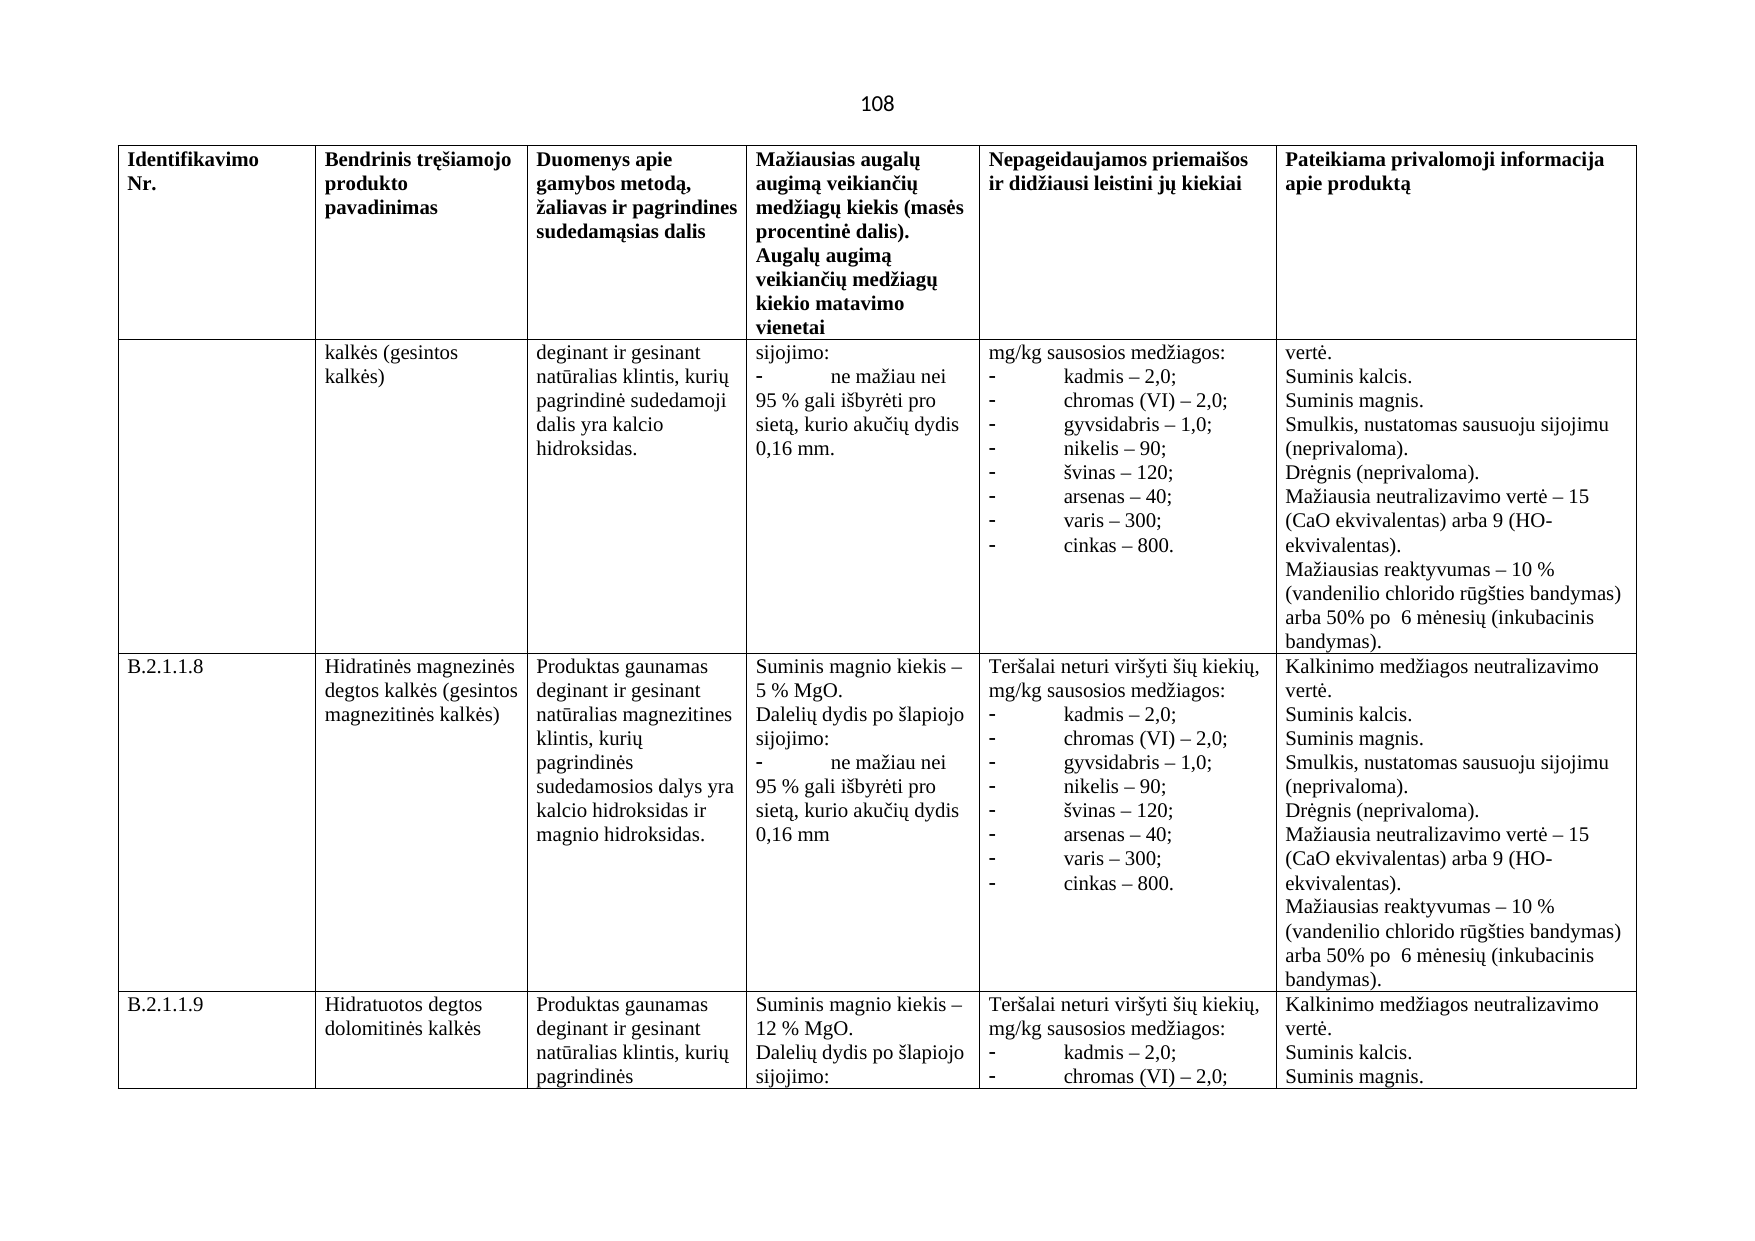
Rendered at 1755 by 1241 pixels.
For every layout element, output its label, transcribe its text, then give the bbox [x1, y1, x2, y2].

table_header Duomenys apie gamybos metodą, žaliavas ir pagrindines sudedamąsias dalis [528, 146, 746, 339]
table_cell kalkės (gesintos kalkės) [316, 340, 527, 653]
table_header Nepageidaujamos priemaišos ir didžiausi leistini jų kiekiai [980, 146, 1276, 339]
table_header Pateikiama privalomoji informacija apie produktą [1277, 146, 1636, 339]
table_cell Produktas gaunamas deginant ir gesinant natūralias magnezitines klintis, kurių pagrindinės sudedamosios dalys yra kalcio hidroksidas ir magnio hidroksidas. [528, 654, 746, 991]
table_cell deginant ir gesinant natūralias klintis, kurių pagrindinė sudedamoji dalis yra kalcio hidroksidas. [528, 340, 746, 653]
table_cell mg/kg sausosios medžiagos:  kadmis – 2,0;  chromas (VI) – 2,0;  gyvsidabris – 1,0;  nikelis – 90;  švinas – 120;  arsenas – 40;  varis – 300;  cinkas – 800. [980, 340, 1276, 653]
table_header Identifikavimo Nr. [119, 146, 315, 339]
table_cell Hidratinės magnezinės degtos kalkės (gesintos magnezitinės kalkės) [316, 654, 527, 991]
table_cell B.2.1.1.8 [119, 654, 315, 991]
table_cell Suminis magnio kiekis – 5 % MgO. Dalelių dydis po šlapiojo sijojimo:  ne mažiau nei 95 % gali išbyrėti pro sietą, kurio akučių dydis 0,16 mm [747, 654, 979, 991]
table_header Bendrinis tręšiamojo produkto pavadinimas [316, 146, 527, 339]
table_cell B.2.1.1.9 [119, 992, 315, 1088]
table_cell Teršalai neturi viršyti šių kiekių, mg/kg sausosios medžiagos:  kadmis – 2,0;  chromas (VI) – 2,0; [980, 992, 1276, 1088]
table_cell [119, 340, 315, 653]
table_cell Suminis magnio kiekis – 12 % MgO. Dalelių dydis po šlapiojo sijojimo: [747, 992, 979, 1088]
table_cell Teršalai neturi viršyti šių kiekių, mg/kg sausosios medžiagos:  kadmis – 2,0;  chromas (VI) – 2,0;  gyvsidabris – 1,0;  nikelis – 90;  švinas – 120;  arsenas – 40;  varis – 300;  cinkas – 800. [980, 654, 1276, 991]
table_cell Produktas gaunamas deginant ir gesinant natūralias klintis, kurių pagrindinės [528, 992, 746, 1088]
table_cell sijojimo:  ne mažiau nei 95 % gali išbyrėti pro sietą, kurio akučių dydis 0,16 mm. [747, 340, 979, 653]
table_cell Kalkinimo medžiagos neutralizavimo vertė. Suminis kalcis. Suminis magnis. Smulkis, nustatomas sausuoju sijojimu (neprivaloma). Drėgnis (neprivaloma). Mažiausia neutralizavimo vertė – 15 (CaO ekvivalentas) arba 9 (HO- ekvivalentas). Mažiausias reaktyvumas – 10 % (vandenilio chlorido rūgšties bandymas) arba 50% po 6 mėnesių (inkubacinis bandymas). [1277, 654, 1636, 991]
table_cell vertė. Suminis kalcis. Suminis magnis. Smulkis, nustatomas sausuoju sijojimu (neprivaloma). Drėgnis (neprivaloma). Mažiausia neutralizavimo vertė – 15 (CaO ekvivalentas) arba 9 (HO- ekvivalentas). Mažiausias reaktyvumas – 10 % (vandenilio chlorido rūgšties bandymas) arba 50% po 6 mėnesių (inkubacinis bandymas). [1277, 340, 1636, 653]
table_header Mažiausias augalų augimą veikiančių medžiagų kiekis (masės procentinė dalis). Augalų augimą veikiančių medžiagų kiekio matavimo vienetai [747, 146, 979, 339]
table_cell Kalkinimo medžiagos neutralizavimo vertė. Suminis kalcis. Suminis magnis. [1277, 992, 1636, 1088]
table_cell Hidratuotos degtos dolomitinės kalkės [316, 992, 527, 1088]
